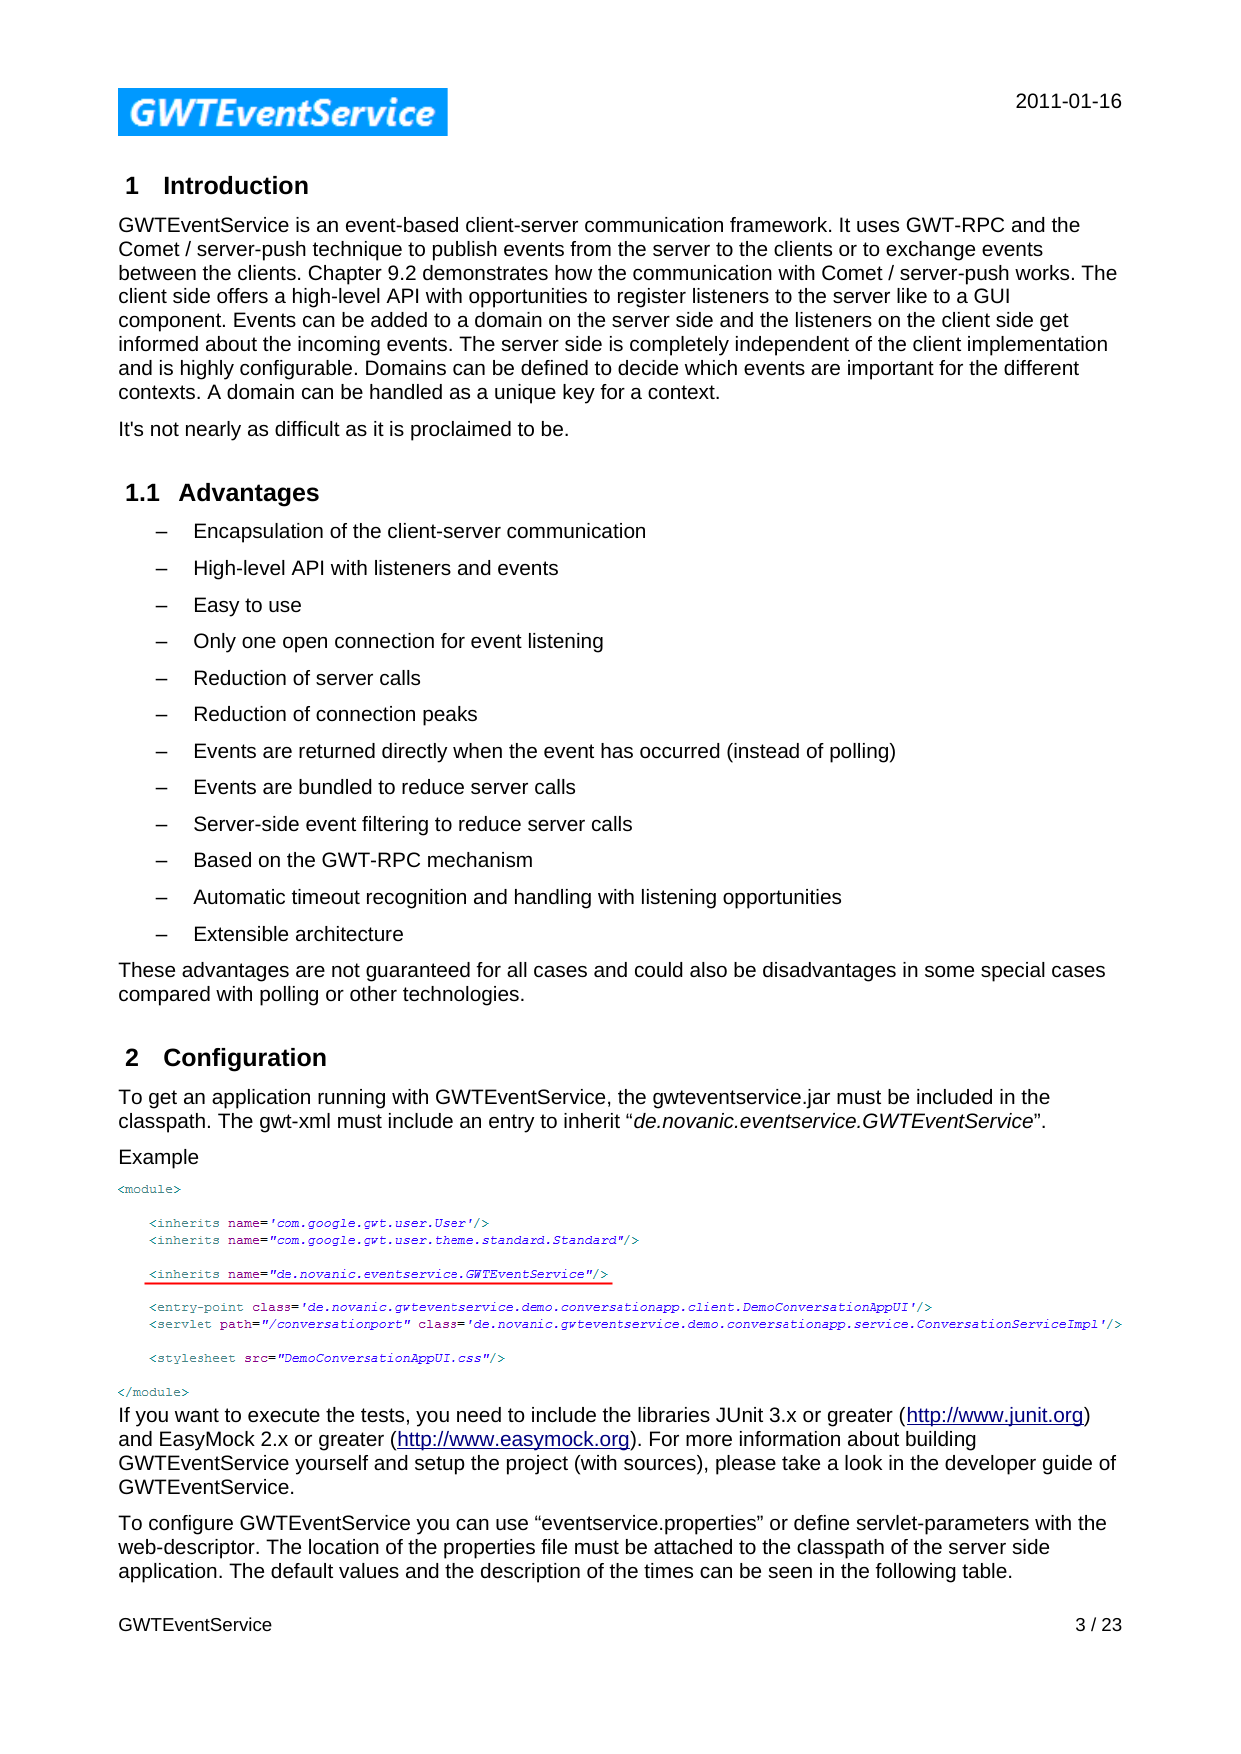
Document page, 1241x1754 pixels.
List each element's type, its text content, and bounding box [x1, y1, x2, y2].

text To get an application running with GWTEventService, the gwteventservice.jar must be included in the classpath. The gwt-xml must include an entry to inherit “de.novanic.eventservice.GWTEventService”. [118, 1085, 1122, 1133]
subtitle Advantages [118, 478, 1122, 507]
text Example [118, 1145, 1122, 1169]
text It's not nearly as difficult as it is proclaimed to be. [118, 417, 1122, 441]
list Reduction of connection peaks [156, 702, 1122, 726]
list Extensible architecture [156, 921, 1122, 946]
picture [118, 88, 448, 136]
list Reduction of server calls [156, 666, 1122, 689]
list Based on the GWT-RPC mechanism [156, 848, 1122, 872]
picture [118, 1181, 1123, 1403]
list Server-side event filtering to reduce server calls [156, 812, 1122, 836]
text GWTEventService is an event-based client-server communication framework. It uses GWT-RPC and the Comet / server-push technique to publish events from the server to the clients or to exchange events between the clients. Chapter 9.2 demonstrates how the communication with Comet / server-push works. The client side offers a high-level API with opportunities to register listeners to the server like to a GUI component. Events can be added to a domain on the server side and the listeners on the client side get informed about the incoming events. The server side is completely independent of the client implementation and is highly configurable. Domains can be defined to decide which events are important for the different contexts. A domain can be handled as a unique key for a context. [118, 212, 1122, 404]
subtitle Configuration [118, 1043, 1122, 1072]
list Events are returned directly when the event has occurred (instead of polling) [156, 739, 1122, 763]
list Only one open connection for event listening [156, 629, 1122, 653]
list Encapsulation of the client-server communication [156, 519, 1122, 543]
list High-level API with listeners and events [156, 556, 1122, 580]
text If you want to execute the tests, you need to include the libraries JUnit 3.x or greater (http://www.junit.org) and EasyMock 2.x or greater (http://www.easymock.org). For more information about building GWTEventService yourself and setup the project (with sources), please take a look in the developer guide of GWTEventService. [118, 1403, 1122, 1498]
list Events are bundled to reduce server calls [156, 775, 1122, 799]
list Easy to use [156, 592, 1122, 616]
text To configure GWTEventService you can use “eventservice.properties” or define servlet-parameters with the web-descriptor. The location of the properties file must be attached to the classpath of the server side application. The default values and the description of the times can be seen in the following table. [118, 1511, 1122, 1583]
list Automatic timeout recognition and handling with listening opportunities [156, 885, 1122, 909]
subtitle Introduction [118, 171, 1122, 200]
text These advantages are not guaranteed for all cases and could also be disadvantages in some special cases compared with polling or other technologies. [118, 958, 1122, 1006]
